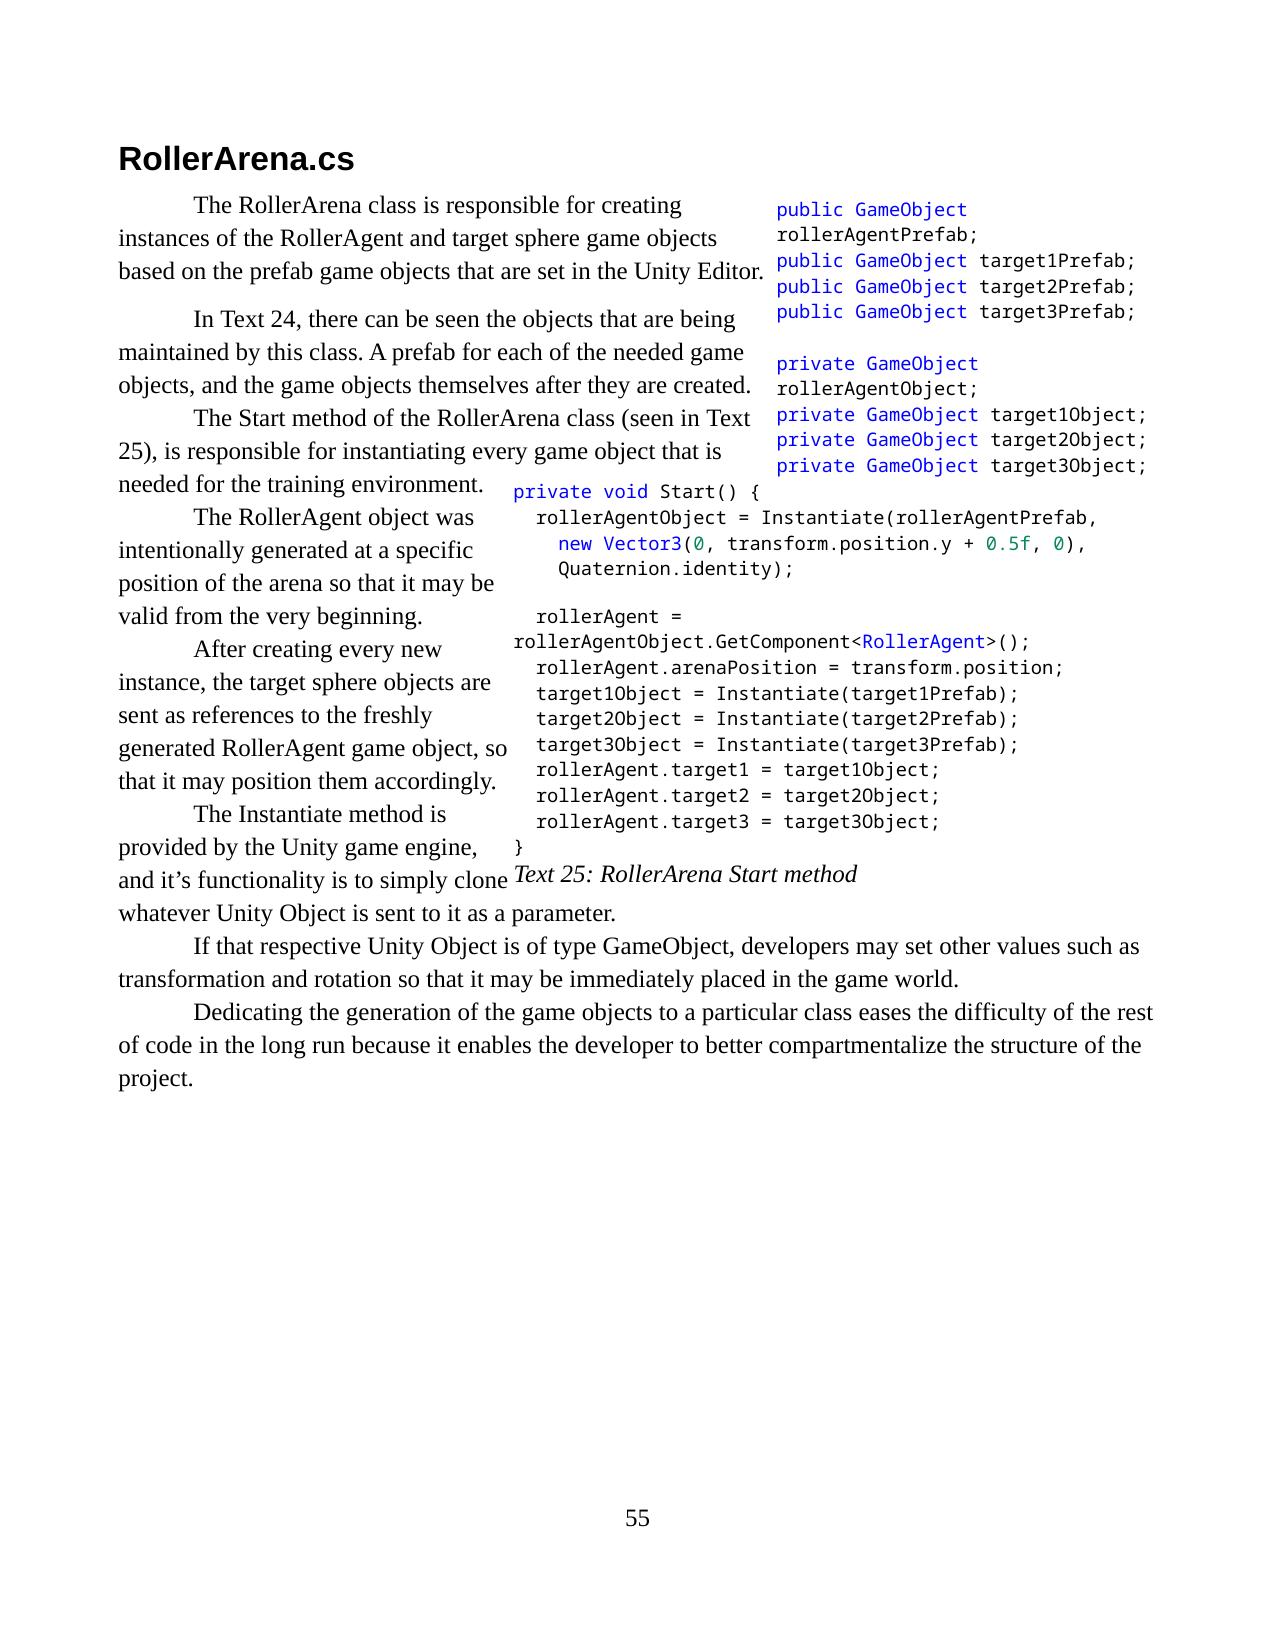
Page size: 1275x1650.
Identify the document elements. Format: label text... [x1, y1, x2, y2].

text In Text 24, there can be seen the objects that are being maintained by this class. A prefab for each of the needed game objects, and the game objects themselves after they are created. [118, 304, 777, 398]
text The Start method of the RollerArena class (seen in Text 25), is responsible for instantiating every game object that is needed for the training environment. [118, 403, 1157, 498]
subtitle RollerArena.cs [118, 139, 1157, 178]
text If that respective Unity Object is of type GameObject, developers may set other values such as transformation and rotation so that it may be immediately placed in the game world. [118, 931, 1157, 993]
text The RollerAgent object was intentionally generated at a specific position of the arena so that it may be valid from the very beginning. [118, 502, 513, 630]
text The Instantiate method is provided by the Unity game engine, and it’s functionality is to simply clone whatever Unity Object is sent to it as a parameter. [118, 799, 1157, 927]
text Text 24: Objects used by RollerArena [777, 208, 1161, 558]
text Dedicating the generation of the game objects to a particular class eases the difficulty of the rest of code in the long run because it enables the developer to better compartmentalize the structure of the project. [118, 997, 1157, 1092]
text After creating every new instance, the target sphere objects are sent as references to the freshly generated RollerAgent game object, so that it may position them accordingly. [118, 634, 513, 795]
text The RollerArena class is responsible for creating instances of the RollerAgent and target sphere game objects based on the prefab game objects that are set in the Unity Editor. [118, 190, 1161, 285]
text Text 25: RollerArena Start method [513, 491, 1157, 888]
